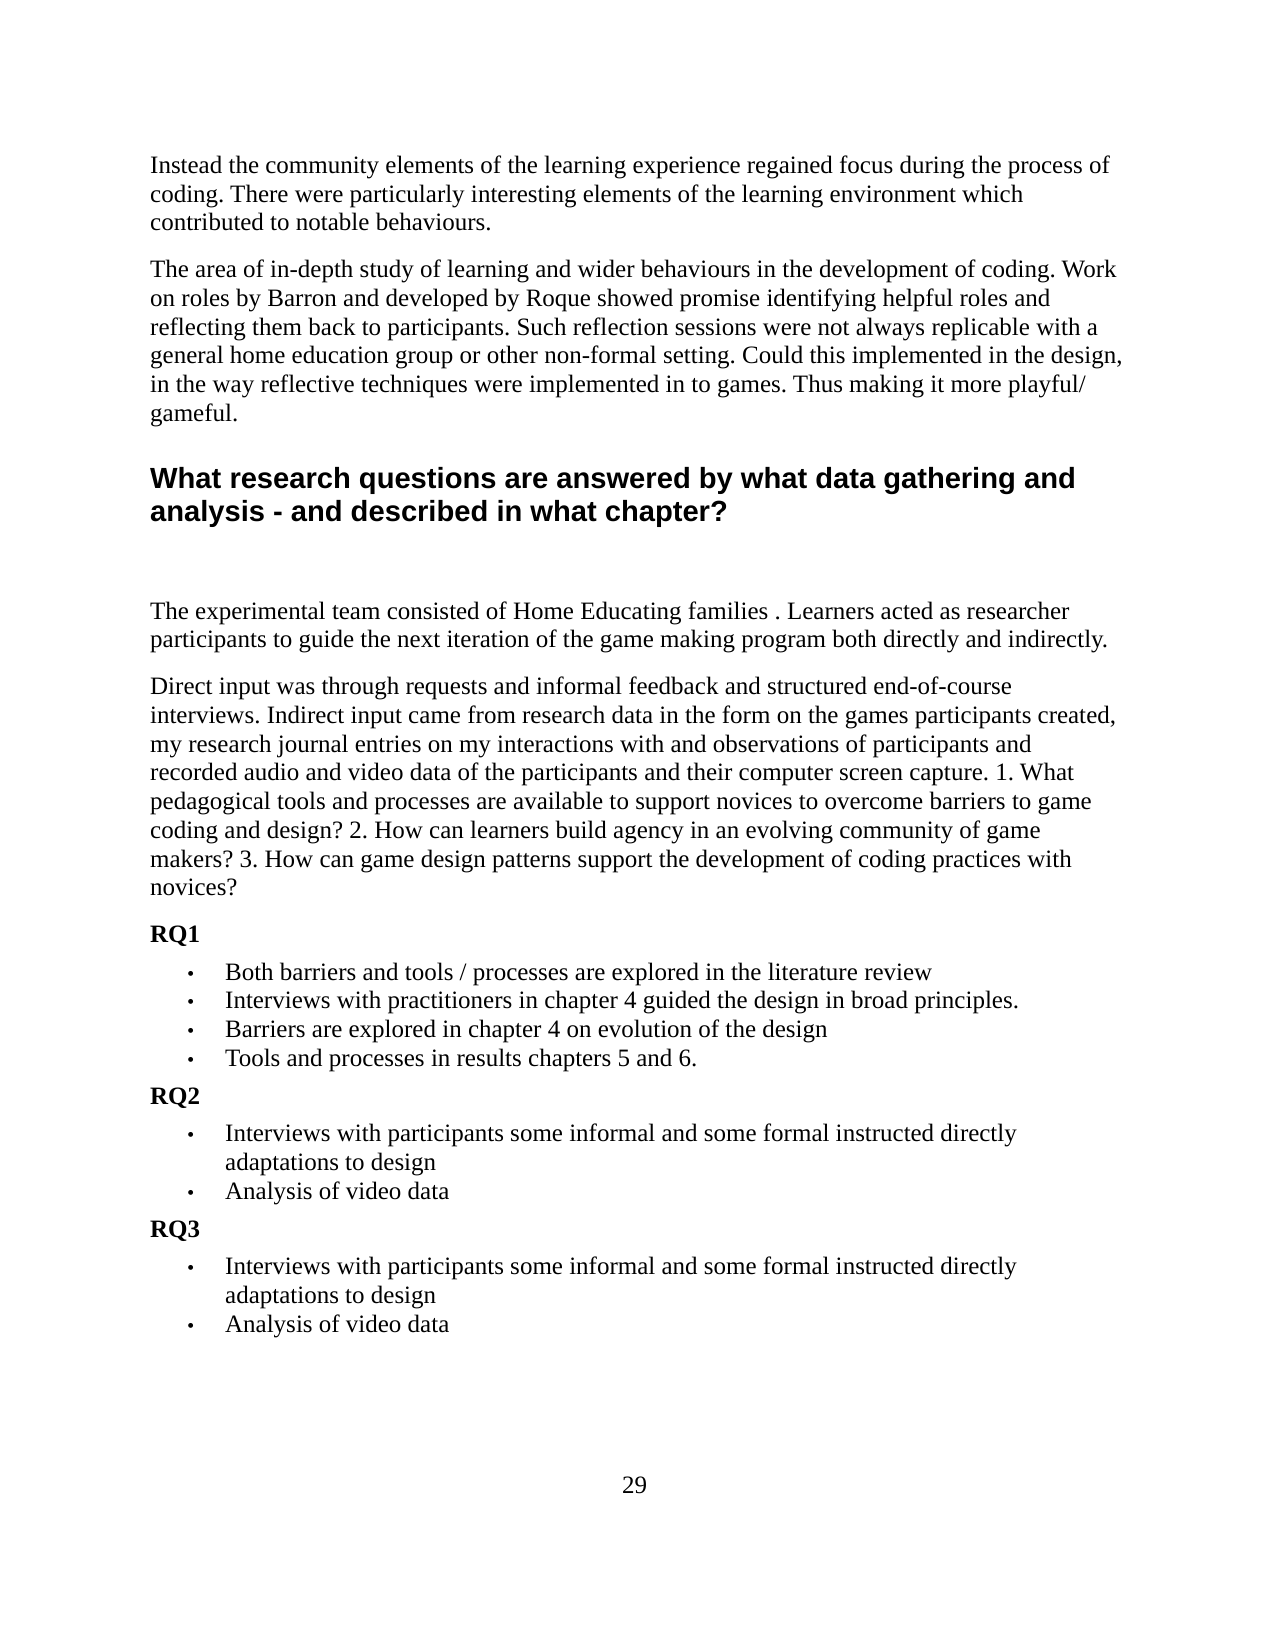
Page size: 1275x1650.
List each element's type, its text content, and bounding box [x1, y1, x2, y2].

text The area of in-depth study of learning and wider behaviours in the development of coding. Work on roles by Barron and developed by Roque showed promise identifying helpful roles and reflecting them back to participants. Such reflection sessions were not always replicable with a general home education group or other non-formal setting. Could this implemented in the design, in the way reflective techniques were implemented in to games. Thus making it more playful/ gameful. [150, 254, 1125, 427]
text Direct input was through requests and informal feedback and structured end-of-course interviews. Indirect input came from research data in the form on the games participants created, my research journal entries on my interactions with and observations of participants and recorded audio and video data of the participants and their computer screen capture. 1. What pedagogical tools and processes are available to support novices to overcome barriers to game coding and design? 2. How can learners build agency in an evolving community of game makers? 3. How can game design patterns support the development of coding practices with novices? [150, 671, 1125, 901]
text Instead the community elements of the learning experience regained focus during the process of coding. There were particularly interesting elements of the learning environment which contributed to notable behaviours. [150, 150, 1125, 236]
list Both barriers and tools / processes are explored in the literature review [187, 957, 1125, 986]
list Interviews with practitioners in chapter 4 guided the design in broad principles. [187, 986, 1125, 1014]
text The experimental team consisted of Home Educating families . Learners acted as researcher participants to guide the next iteration of the game making program both directly and indirectly. [150, 596, 1125, 653]
list Tools and processes in results chapters 5 and 6. [187, 1043, 1125, 1072]
list Interviews with participants some informal and some formal instructed directly adaptations to design [187, 1251, 1125, 1309]
text RQ3 [150, 1214, 1125, 1242]
subtitle What research questions are answered by what data gathering and analysis - and described in what chapter? [150, 461, 1125, 528]
text RQ2 [150, 1081, 1125, 1109]
list Analysis of video data [187, 1309, 1125, 1338]
list Analysis of video data [187, 1176, 1125, 1205]
list Interviews with participants some informal and some formal instructed directly adaptations to design [187, 1118, 1125, 1176]
text RQ1 [150, 919, 1125, 948]
list Barriers are explored in chapter 4 on evolution of the design [187, 1014, 1125, 1043]
